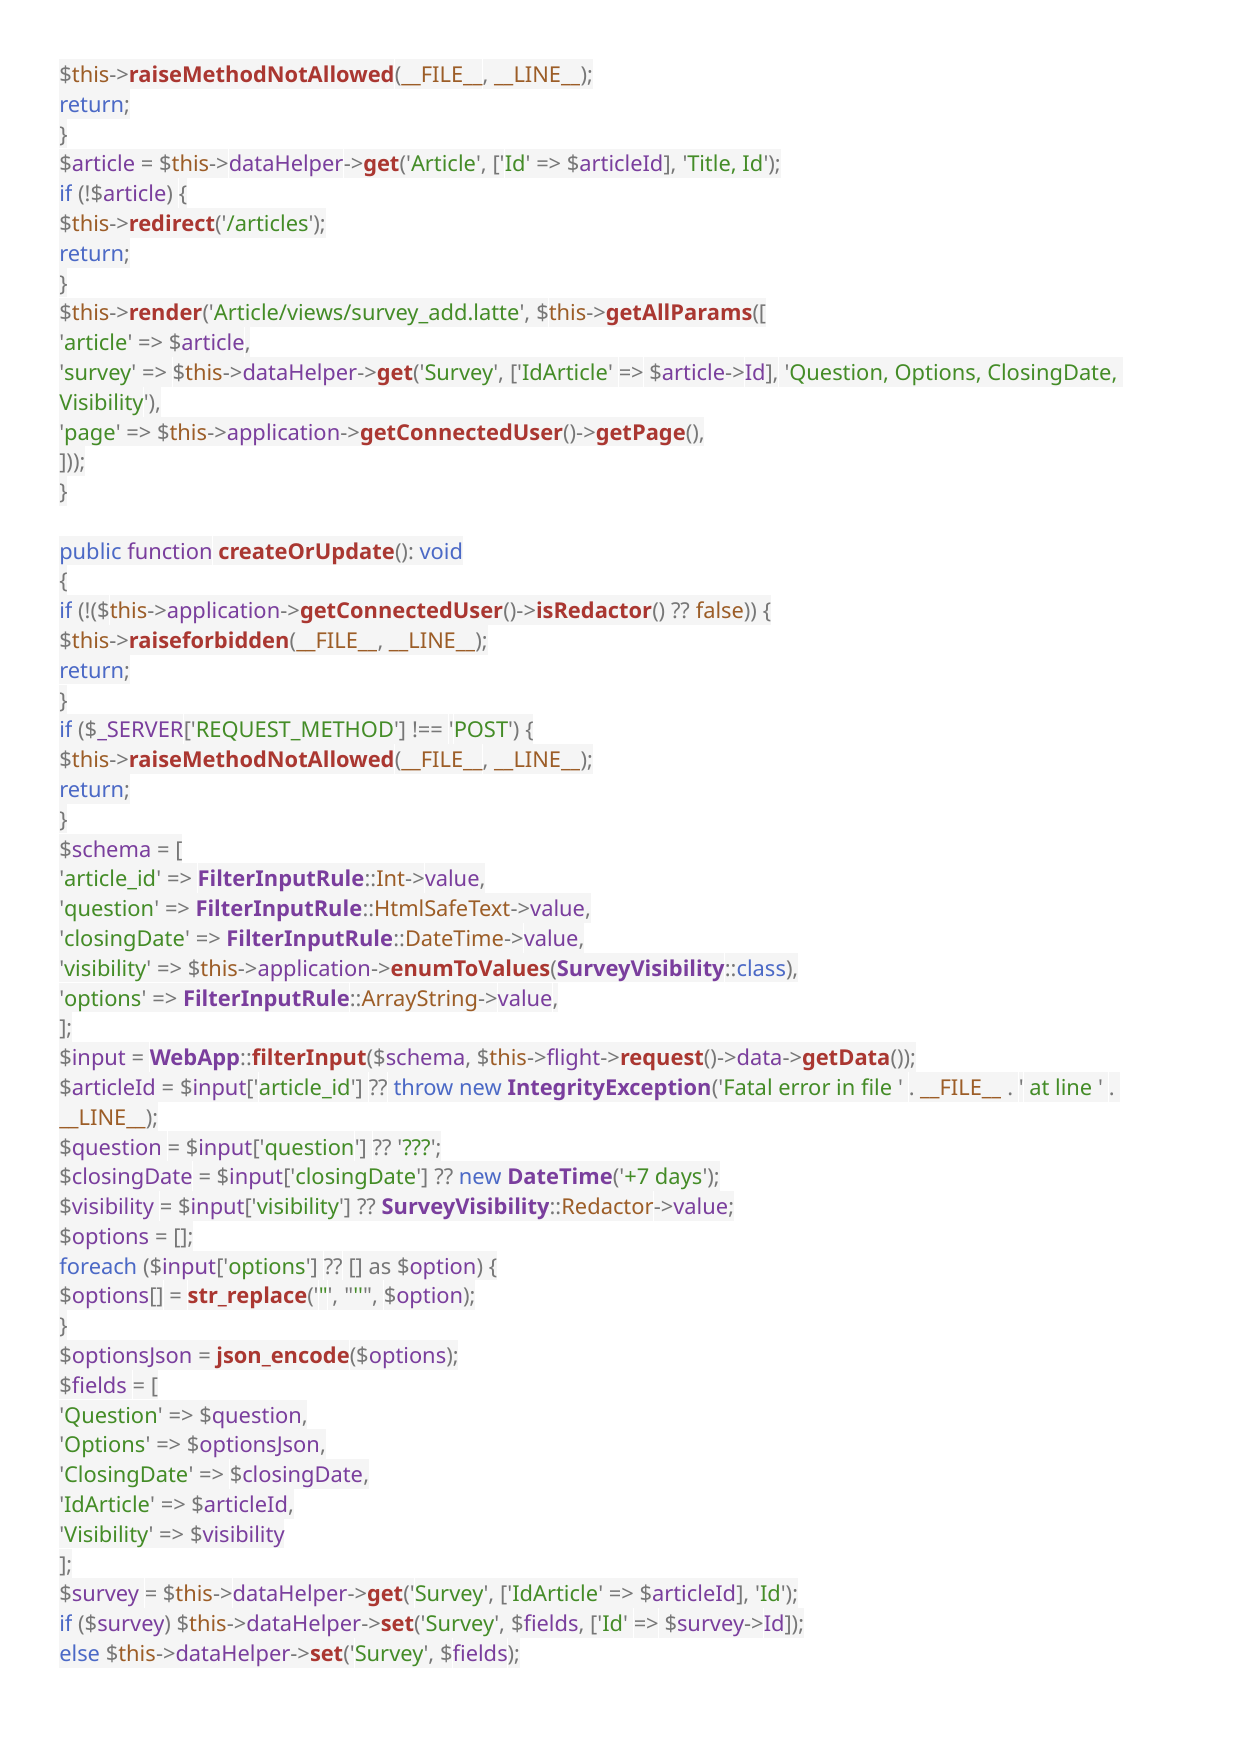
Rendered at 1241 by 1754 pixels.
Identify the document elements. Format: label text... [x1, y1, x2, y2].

text 'article_id' => FilterInputRule::Int->value, [59, 863, 1181, 893]
text 'Visibility' => $visibility [59, 1519, 1181, 1548]
text $this->raiseforbidden(__FILE__, __LINE__); [59, 625, 1181, 655]
text } [59, 1310, 1181, 1340]
text $schema = [ [59, 833, 1181, 863]
text 'question' => FilterInputRule::HtmlSafeText->value, [59, 893, 1181, 923]
text return; [59, 655, 1181, 684]
text $survey = $this->dataHelper->get('Survey', ['IdArticle' => $articleId], 'Id'); [59, 1578, 1181, 1608]
text $article = $this->dataHelper->get('Article', ['Id' => $articleId], 'Title, Id'); [59, 148, 1181, 178]
text 'closingDate' => FilterInputRule::DateTime->value, [59, 923, 1181, 953]
text $fields = [ [59, 1370, 1181, 1399]
text if ($survey) $this->dataHelper->set('Survey', $fields, ['Id' => $survey->Id]); [59, 1608, 1181, 1638]
text $this->render('Article/views/survey_add.latte', $this->getAllParams([ [59, 297, 1181, 327]
text $optionsJson = json_encode($options); [59, 1340, 1181, 1370]
text 'article' => $article, [59, 327, 1181, 357]
text 'visibility' => $this->application->enumToValues(SurveyVisibility::class), [59, 953, 1181, 982]
text return; [59, 238, 1181, 268]
text $this->redirect('/articles'); [59, 208, 1181, 238]
text 'options' => FilterInputRule::ArrayString->value, [59, 982, 1181, 1012]
text $this->raiseMethodNotAllowed(__FILE__, __LINE__); [59, 744, 1181, 774]
text $options = []; [59, 1221, 1181, 1251]
text 'page' => $this->application->getConnectedUser()->getPage(), [59, 417, 1181, 446]
text return; [59, 89, 1181, 119]
text $this->raiseMethodNotAllowed(__FILE__, __LINE__); [59, 59, 1181, 89]
text { [59, 565, 1181, 595]
text return; [59, 774, 1181, 804]
text 'Question' => $question, [59, 1399, 1181, 1429]
text 'IdArticle' => $articleId, [59, 1489, 1181, 1519]
text } [59, 119, 1181, 148]
text if ($_SERVER['REQUEST_METHOD'] !== 'POST') { [59, 714, 1181, 744]
text ]; [59, 1012, 1181, 1042]
text if (!($this->application->getConnectedUser()->isRedactor() ?? false)) { [59, 595, 1181, 625]
text 'ClosingDate' => $closingDate, [59, 1459, 1181, 1489]
text if (!$article) { [59, 178, 1181, 208]
text 'survey' => $this->dataHelper->get('Survey', ['IdArticle' => $article->Id], 'Question, Options, ClosingDate, Visibility'), [59, 357, 1181, 417]
text } [59, 804, 1181, 833]
text $options[] = str_replace('"', "''", $option); [59, 1280, 1181, 1310]
text } [59, 476, 1181, 506]
text else $this->dataHelper->set('Survey', $fields); [59, 1638, 1181, 1668]
text foreach ($input['options'] ?? [] as $option) { [59, 1251, 1181, 1280]
text $visibility = $input['visibility'] ?? SurveyVisibility::Redactor->value; [59, 1191, 1181, 1221]
text $closingDate = $input['closingDate'] ?? new DateTime('+7 days'); [59, 1161, 1181, 1191]
text } [59, 268, 1181, 297]
text $question = $input['question'] ?? '???'; [59, 1131, 1181, 1161]
text } [59, 684, 1181, 714]
text ]; [59, 1548, 1181, 1578]
text $input = WebApp::filterInput($schema, $this->flight->request()->data->getData()); [59, 1042, 1181, 1072]
text 'Options' => $optionsJson, [59, 1429, 1181, 1459]
text ])); [59, 446, 1181, 476]
text public function createOrUpdate(): void [59, 536, 1181, 565]
text $articleId = $input['article_id'] ?? throw new IntegrityException('Fatal error in file ' . __FILE__ . ' at line ' . __LINE__); [59, 1072, 1181, 1131]
